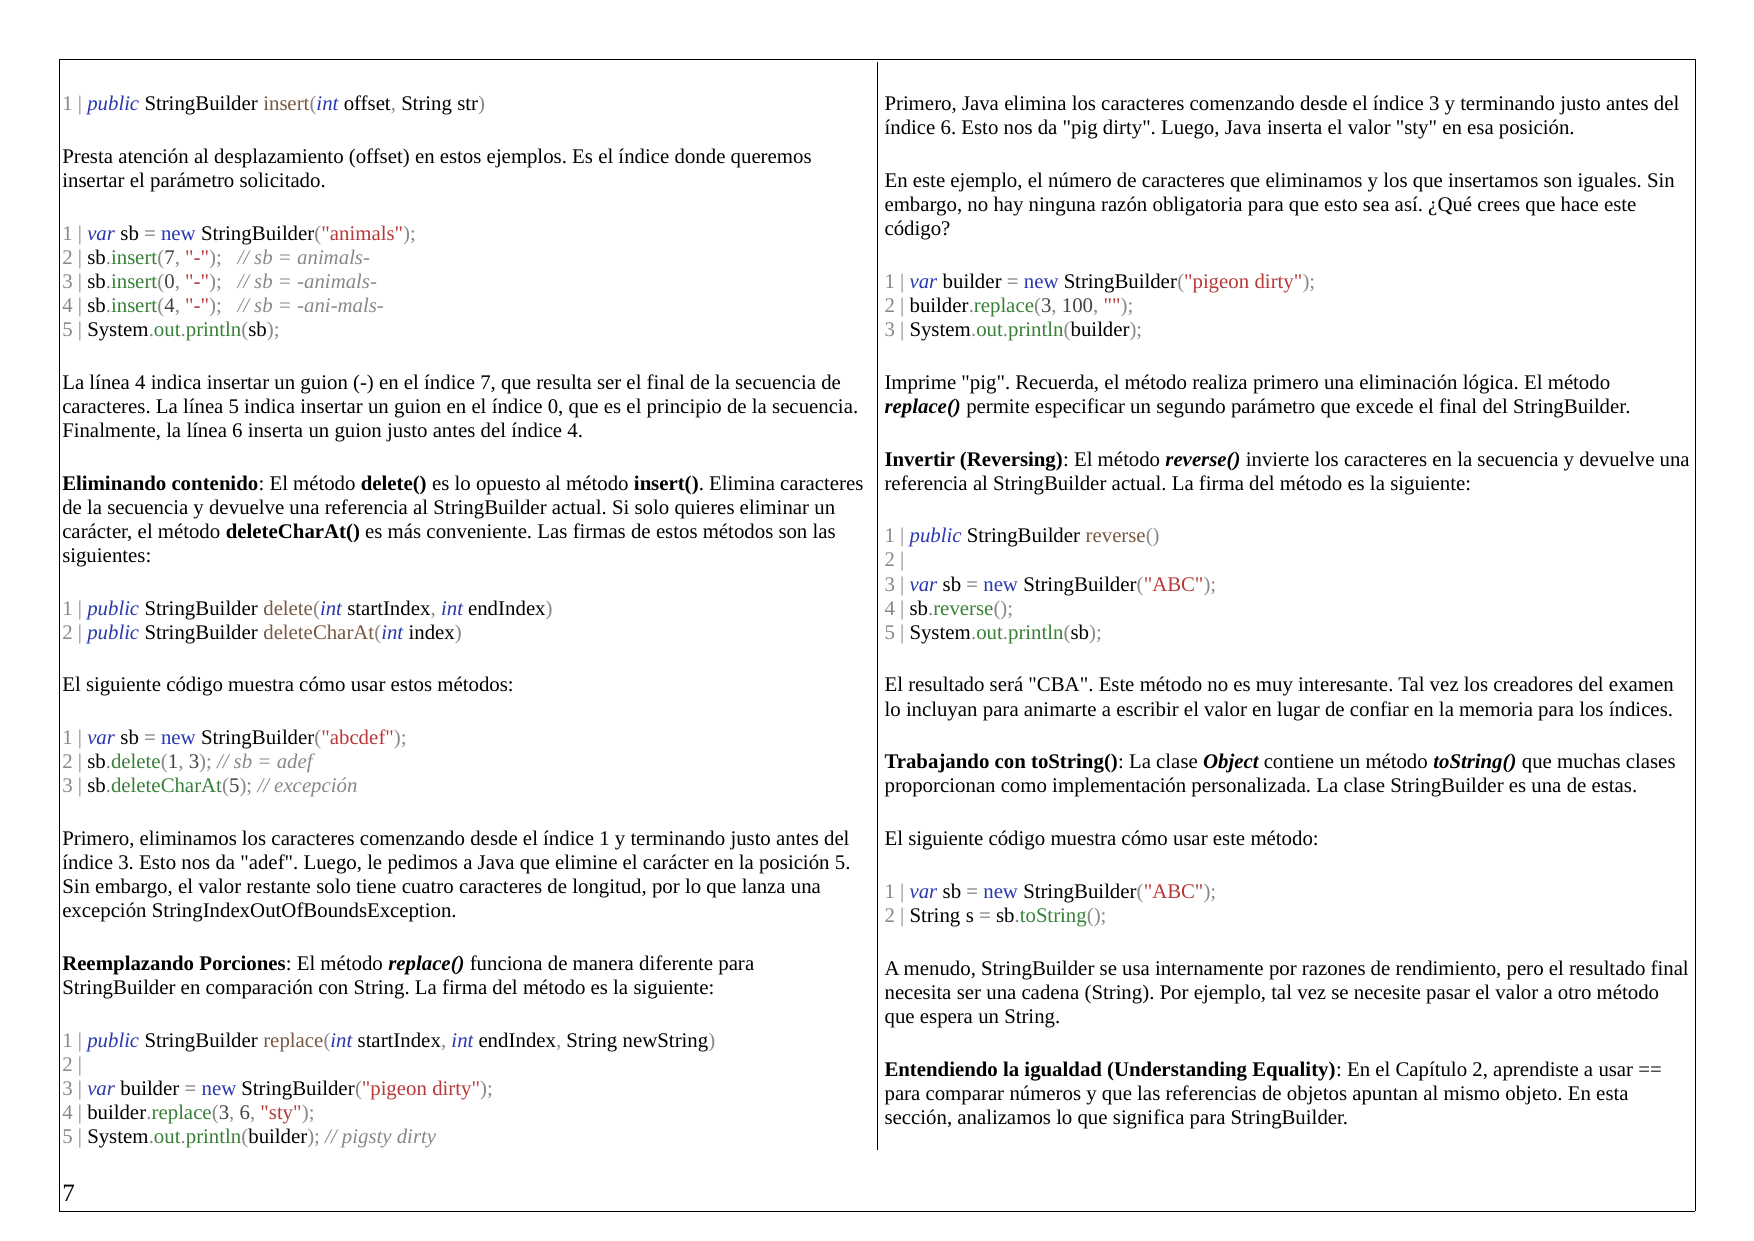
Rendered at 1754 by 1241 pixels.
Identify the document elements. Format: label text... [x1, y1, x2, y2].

text 2 | String s = sb.toString(); [884, 903, 1692, 927]
text La línea 4 indica insertar un guion (-) en el índice 7, que resulta ser el final de la secuencia de caracteres. La línea 5 indica insertar un guion en el índice 0, que es el principio de la secuencia. Finalmente, la línea 6 inserta un guion justo antes del índice 4. [62, 369, 869, 442]
text A menudo, StringBuilder se usa internamente por razones de rendimiento, pero el resultado final necesita ser una cadena (String). Por ejemplo, tal vez se necesite pasar el valor a otro método que espera un String. [884, 956, 1692, 1028]
text 1 | var sb = new StringBuilder("animals"); [62, 221, 869, 244]
text Reemplazando Porciones: El método replace() funciona de manera diferente para StringBuilder en comparación con String. La firma del método es la siguiente: [62, 951, 869, 999]
text 3 | var sb = new StringBuilder("ABC"); [884, 571, 1692, 596]
text 3 | sb.insert(0, "-"); // sb = -animals- [62, 269, 869, 293]
text Imprime "pig". Recuerda, el método realiza primero una eliminación lógica. El método replace() permite especificar un segundo parámetro que excede el final del StringBuilder. [884, 369, 1692, 418]
text 1 | var sb = new StringBuilder("ABC"); [884, 879, 1692, 903]
text 5 | System.out.println(sb); [884, 619, 1692, 644]
text 1 | public StringBuilder delete(int startIndex, int endIndex) [62, 596, 869, 619]
text En este ejemplo, el número de caracteres que eliminamos y los que insertamos son iguales. Sin embargo, no hay ninguna razón obligatoria para que esto sea así. ¿Qué crees que hace este código? [884, 168, 1692, 240]
text 1 | public StringBuilder insert(int offset, String str) [62, 91, 869, 115]
text Primero, Java elimina los caracteres comenzando desde el índice 3 y terminando justo antes del índice 6. Esto nos da "pig dirty". Luego, Java inserta el valor "sty" en esa posición. [884, 91, 1692, 139]
text 4 | builder.replace(3, 6, "sty"); [62, 1100, 869, 1124]
text 2 | public StringBuilder deleteCharAt(int index) [62, 619, 869, 644]
text Entendiendo la igualdad (Understanding Equality): En el Capítulo 2, aprendiste a usar == para comparar números y que las referencias de objetos apuntan al mismo objeto. En esta sección, analizamos lo que significa para StringBuilder. [884, 1057, 1692, 1129]
text 2 | [62, 1052, 869, 1076]
text 2 | sb.delete(1, 3); // sb = adef [62, 749, 869, 773]
text Primero, eliminamos los caracteres comenzando desde el índice 1 y terminando justo antes del índice 3. Esto nos da "adef". Luego, le pedimos a Java que elimine el carácter en la posición 5. Sin embargo, el valor restante solo tiene cuatro caracteres de longitud, por lo que lanza una excepción StringIndexOutOfBoundsException. [62, 826, 869, 922]
text 3 | var builder = new StringBuilder("pigeon dirty"); [62, 1076, 869, 1100]
text Presta atención al desplazamiento (offset) en estos ejemplos. Es el índice donde queremos insertar el parámetro solicitado. [62, 144, 869, 192]
text El resultado será "CBA". Este método no es muy interesante. Tal vez los creadores del examen lo incluyan para animarte a escribir el valor en lugar de confiar en la memoria para los índices. [884, 672, 1692, 721]
text El siguiente código muestra cómo usar este método: [884, 826, 1692, 850]
text 5 | System.out.println(builder); // pigsty dirty [62, 1124, 869, 1148]
text 1 | public StringBuilder reverse() [884, 523, 1692, 547]
text 3 | sb.deleteCharAt(5); // excepción [62, 773, 869, 797]
text 4 | sb.insert(4, "-"); // sb = -ani-mals- [62, 293, 869, 317]
text Trabajando con toString(): La clase Object contiene un método toString() que muchas clases proporcionan como implementación personalizada. La clase StringBuilder es una de estas. [884, 749, 1692, 797]
text 2 | sb.insert(7, "-"); // sb = animals- [62, 244, 869, 269]
text 1 | var sb = new StringBuilder("abcdef"); [62, 725, 869, 749]
text Eliminando contenido: El método delete() es lo opuesto al método insert(). Elimina caracteres de la secuencia y devuelve una referencia al StringBuilder actual. Si solo quieres eliminar un carácter, el método deleteCharAt() es más conveniente. Las firmas de estos métodos son las siguientes: [62, 471, 869, 567]
text Invertir (Reversing): El método reverse() invierte los caracteres en la secuencia y devuelve una referencia al StringBuilder actual. La firma del método es la siguiente: [884, 446, 1692, 494]
text 2 | builder.replace(3, 100, ""); [884, 293, 1692, 317]
text 1 | public StringBuilder replace(int startIndex, int endIndex, String newString) [62, 1028, 869, 1052]
text 2 | [884, 547, 1692, 571]
text 3 | System.out.println(builder); [884, 317, 1692, 341]
text 1 | var builder = new StringBuilder("pigeon dirty"); [884, 269, 1692, 293]
text 4 | sb.reverse(); [884, 596, 1692, 619]
text El siguiente código muestra cómo usar estos métodos: [62, 672, 869, 696]
text 5 | System.out.println(sb); [62, 317, 869, 341]
